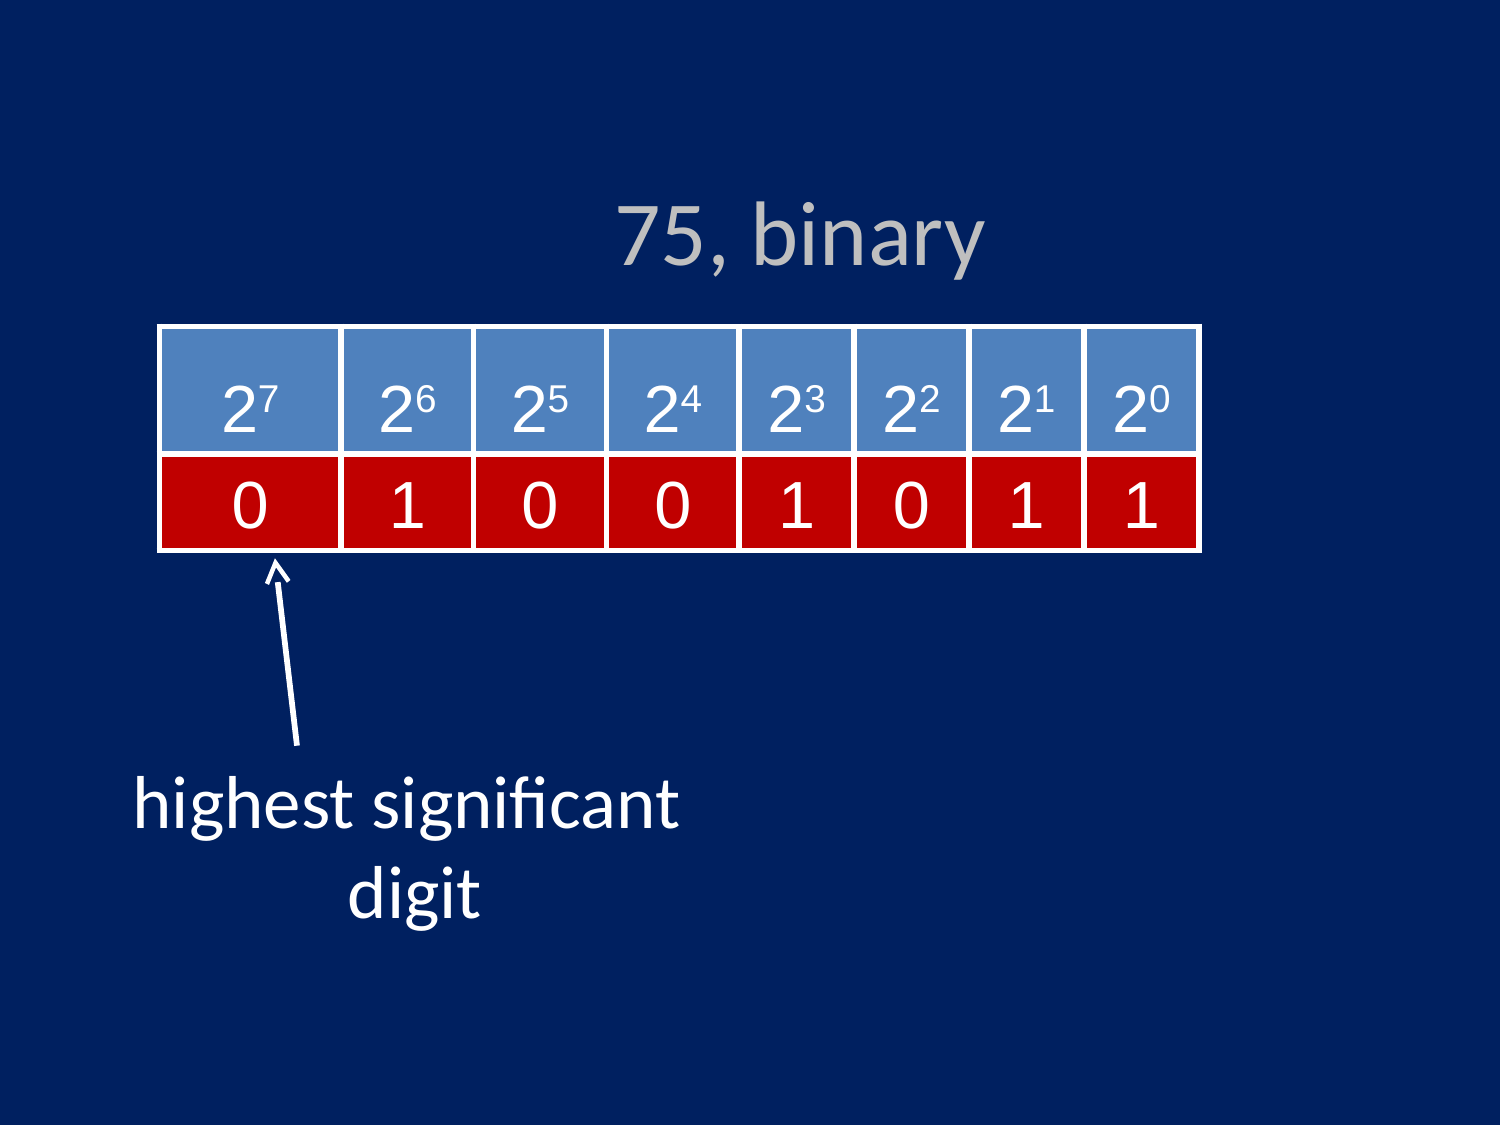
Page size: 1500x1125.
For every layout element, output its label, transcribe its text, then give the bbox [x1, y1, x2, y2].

table_header 23 [742, 329, 851, 451]
table_header 22 [857, 329, 966, 451]
table_header 20 [1087, 329, 1196, 451]
table_cell 1 [1087, 457, 1196, 548]
table_header 25 [476, 329, 604, 451]
table_header 24 [609, 329, 736, 451]
table_cell 1 [972, 457, 1081, 548]
text_box 75, binary [237, 172, 1364, 286]
table_cell 0 [162, 457, 338, 548]
table_cell 0 [857, 457, 966, 548]
table_header 27 [162, 329, 338, 451]
text_box highest significant digit [37, 745, 794, 942]
table_header 21 [972, 329, 1081, 451]
table_cell 1 [742, 457, 851, 548]
table_cell 1 [344, 457, 471, 548]
table_cell 0 [609, 457, 736, 548]
table_cell 0 [476, 457, 604, 548]
table_header 26 [344, 329, 471, 451]
